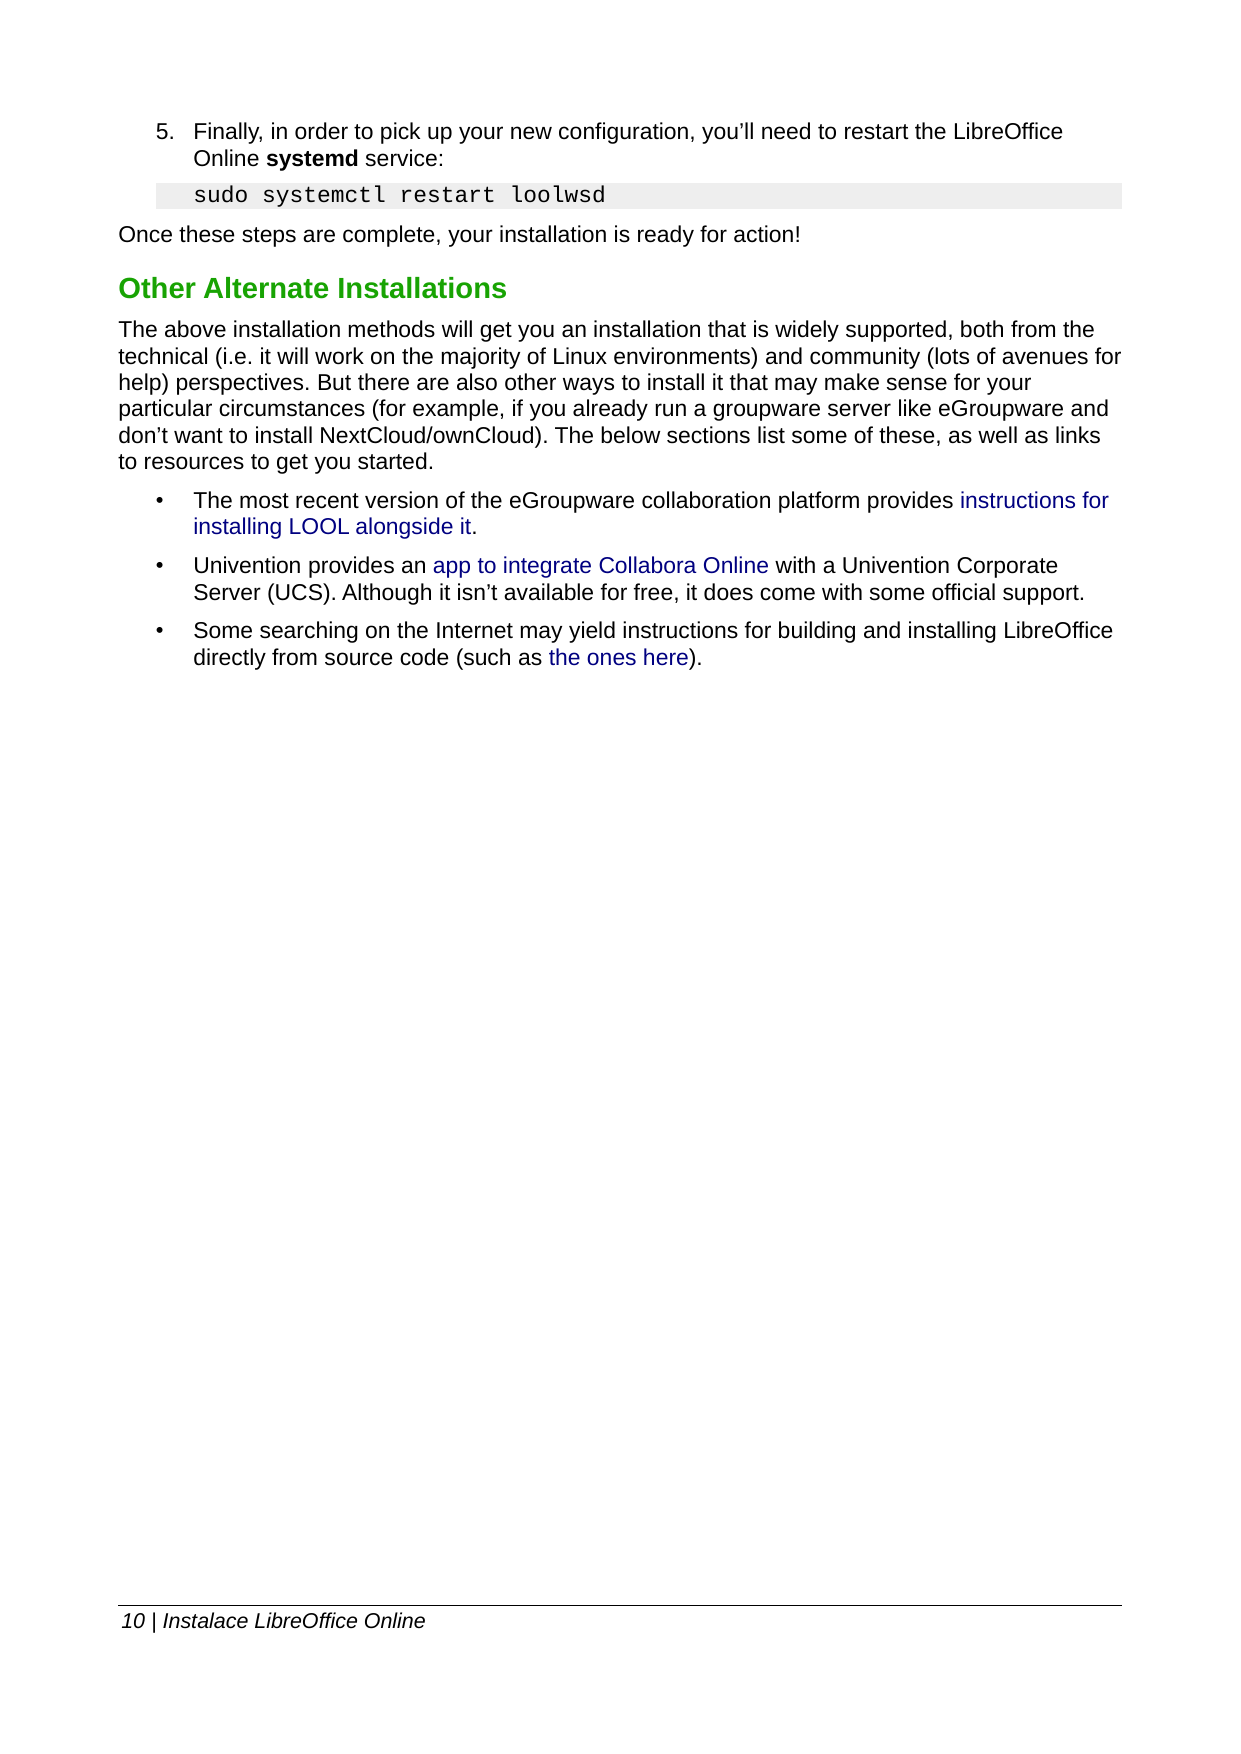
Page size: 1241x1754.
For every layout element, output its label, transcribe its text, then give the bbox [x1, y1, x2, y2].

subtitle Other Alternate Installations [118, 271, 1122, 304]
text The above installation methods will get you an installation that is widely supported, both from the technical (i.e. it will work on the majority of Linux environments) and community (lots of avenues for help) perspectives. But there are also other ways to install it that may make sense for your particular circumstances (for example, if you already run a groupware server like eGroupware and don’t want to install NextCloud/ownCloud). The below sections list some of these, as well as links to resources to get you started. [118, 316, 1122, 474]
list The most recent version of the eGroupware collaboration platform provides instructions for installing LOOL alongside it. [156, 487, 1122, 540]
list Some searching on the Internet may yield instructions for building and installing LibreOffice directly from source code (such as the ones here). [156, 617, 1122, 670]
list sudo systemctl restart loolwsd [156, 183, 1122, 209]
list Univention provides an app to integrate Collabora Online with a Univention Corporate Server (UCS). Although it isn’t available for free, it does come with some official support. [156, 552, 1122, 605]
text Once these steps are complete, your installation is ready for action! [118, 221, 1122, 247]
list Finally, in order to pick up your new configuration, you’ll need to restart the LibreOffice Online systemd service: [156, 118, 1122, 171]
